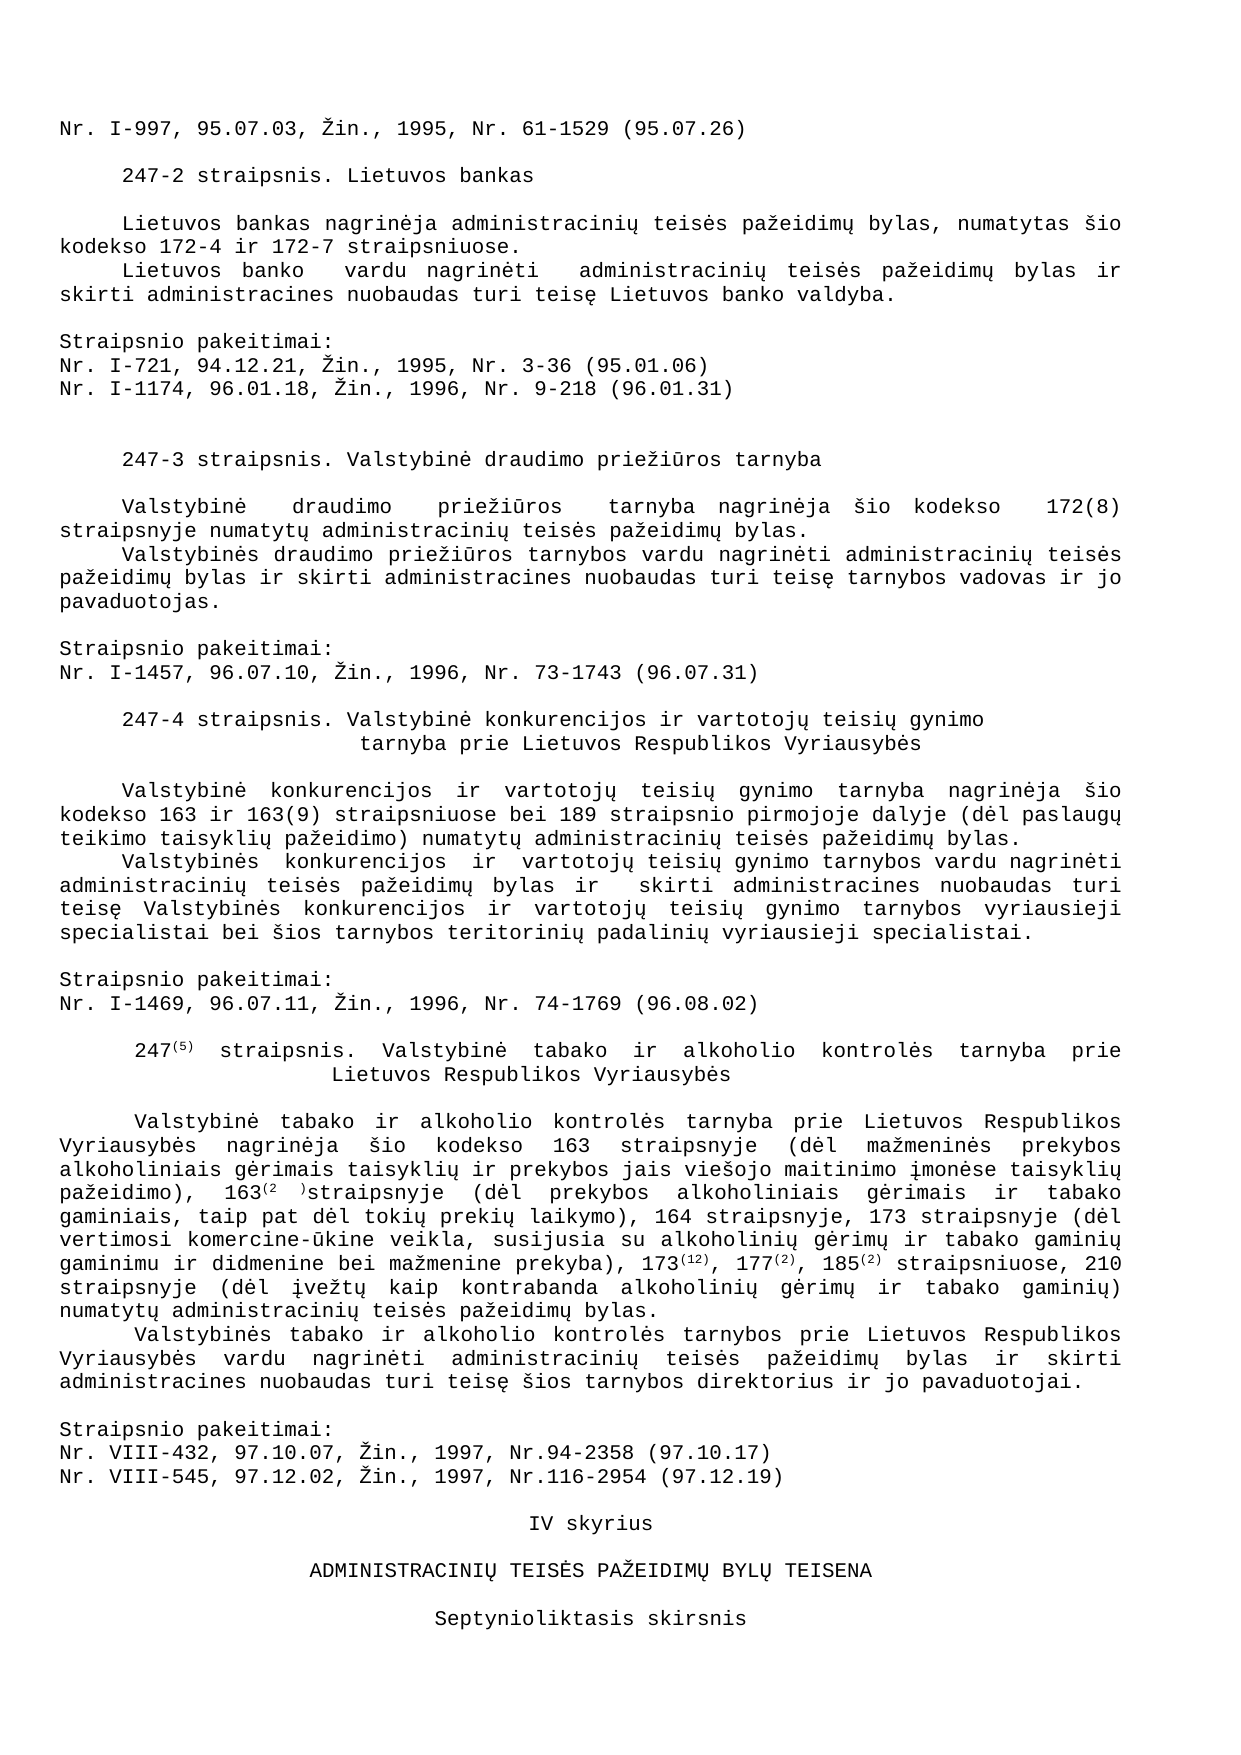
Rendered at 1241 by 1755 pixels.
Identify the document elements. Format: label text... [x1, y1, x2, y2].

text Valstybinės draudimo priežiūros tarnybos vardu nagrinėti administracinių teisės pažeidimų bylas ir skirti administracines nuobaudas turi teisę tarnybos vadovas ir jo pavaduotojas. [59, 544, 1122, 615]
text Straipsnio pakeitimai: [59, 331, 1122, 354]
text Valstybinės tabako ir alkoholio kontrolės tarnybos prie Lietuvos Respublikos Vyriausybės vardu nagrinėti administracinių teisės pažeidimų bylas ir skirti administracines nuobaudas turi teisę šios tarnybos direktorius ir jo pavaduotojai. [59, 1324, 1122, 1395]
text Valstybinė draudimo priežiūros tarnyba nagrinėja šio kodekso 172(8) straipsnyje numatytų administracinių teisės pažeidimų bylas. [59, 496, 1122, 544]
text Nr. VIII-432, 97.10.07, Žin., 1997, Nr.94-2358 (97.10.17) [59, 1442, 1122, 1466]
text Nr. I-1174, 96.01.18, Žin., 1996, Nr. 9-218 (96.01.31) [59, 378, 1122, 402]
text Straipsnio pakeitimai: [59, 1419, 1122, 1442]
text Nr. I-721, 94.12.21, Žin., 1995, Nr. 3-36 (95.01.06) [59, 354, 1122, 378]
text Nr. I-1469, 96.07.11, Žin., 1996, Nr. 74-1769 (96.08.02) [59, 993, 1122, 1017]
text Straipsnio pakeitimai: [59, 638, 1122, 662]
text Nr. VIII-545, 97.12.02, Žin., 1997, Nr.116-2954 (97.12.19) [59, 1466, 1122, 1489]
text Straipsnio pakeitimai: [59, 969, 1122, 993]
text 247-2 straipsnis. Lietuvos bankas [59, 165, 1122, 189]
text IV skyrius [59, 1513, 1122, 1537]
text tarnyba prie Lietuvos Respublikos Vyriausybės [59, 733, 1122, 757]
text Nr. I-997, 95.07.03, Žin., 1995, Nr. 61-1529 (95.07.26) [59, 118, 1122, 142]
text Valstybinės konkurencijos ir vartotojų teisių gynimo tarnybos vardu nagrinėti administracinių teisės pažeidimų bylas ir skirti administracines nuobaudas turi teisę Valstybinės konkurencijos ir vartotojų teisių gynimo tarnybos vyriausieji specialistai bei šios tarnybos teritorinių padalinių vyriausieji specialistai. [59, 851, 1122, 946]
text 247(5) straipsnis. Valstybinė tabako ir alkoholio kontrolės tarnyba prie Lietuvos Respublikos Vyriausybės [134, 1040, 1122, 1088]
text 247-3 straipsnis. Valstybinė draudimo priežiūros tarnyba [59, 449, 1122, 473]
text 247-4 straipsnis. Valstybinė konkurencijos ir vartotojų teisių gynimo [59, 709, 1122, 733]
text Lietuvos banko vardu nagrinėti administracinių teisės pažeidimų bylas ir skirti administracines nuobaudas turi teisę Lietuvos banko valdyba. [59, 260, 1122, 307]
text Lietuvos bankas nagrinėja administracinių teisės pažeidimų bylas, numatytas šio kodekso 172-4 ir 172-7 straipsniuose. [59, 213, 1122, 260]
text Nr. I-1457, 96.07.10, Žin., 1996, Nr. 73-1743 (96.07.31) [59, 662, 1122, 686]
text Valstybinė tabako ir alkoholio kontrolės tarnyba prie Lietuvos Respublikos Vyriausybės nagrinėja šio kodekso 163 straipsnyje (dėl mažmeninės prekybos alkoholiniais gėrimais taisyklių ir prekybos jais viešojo maitinimo įmonėse taisyklių pažeidimo), 163(2 )straipsnyje (dėl prekybos alkoholiniais gėrimais ir tabako gaminiais, taip pat dėl tokių prekių laikymo), 164 straipsnyje, 173 straipsnyje (dėl vertimosi komercine-ūkine veikla, susijusia su alkoholinių gėrimų ir tabako gaminių gaminimu ir didmenine bei mažmenine prekyba), 173(12), 177(2), 185(2) straipsniuose, 210 straipsnyje (dėl įvežtų kaip kontrabanda alkoholinių gėrimų ir tabako gaminių) numatytų administracinių teisės pažeidimų bylas. [59, 1111, 1122, 1324]
text Valstybinė konkurencijos ir vartotojų teisių gynimo tarnyba nagrinėja šio kodekso 163 ir 163(9) straipsniuose bei 189 straipsnio pirmojoje dalyje (dėl paslaugų teikimo taisyklių pažeidimo) numatytų administracinių teisės pažeidimų bylas. [59, 780, 1122, 851]
text ADMINISTRACINIŲ TEISĖS PAŽEIDIMŲ BYLŲ TEISENA [59, 1561, 1122, 1584]
text Septynioliktasis skirsnis [59, 1608, 1122, 1631]
